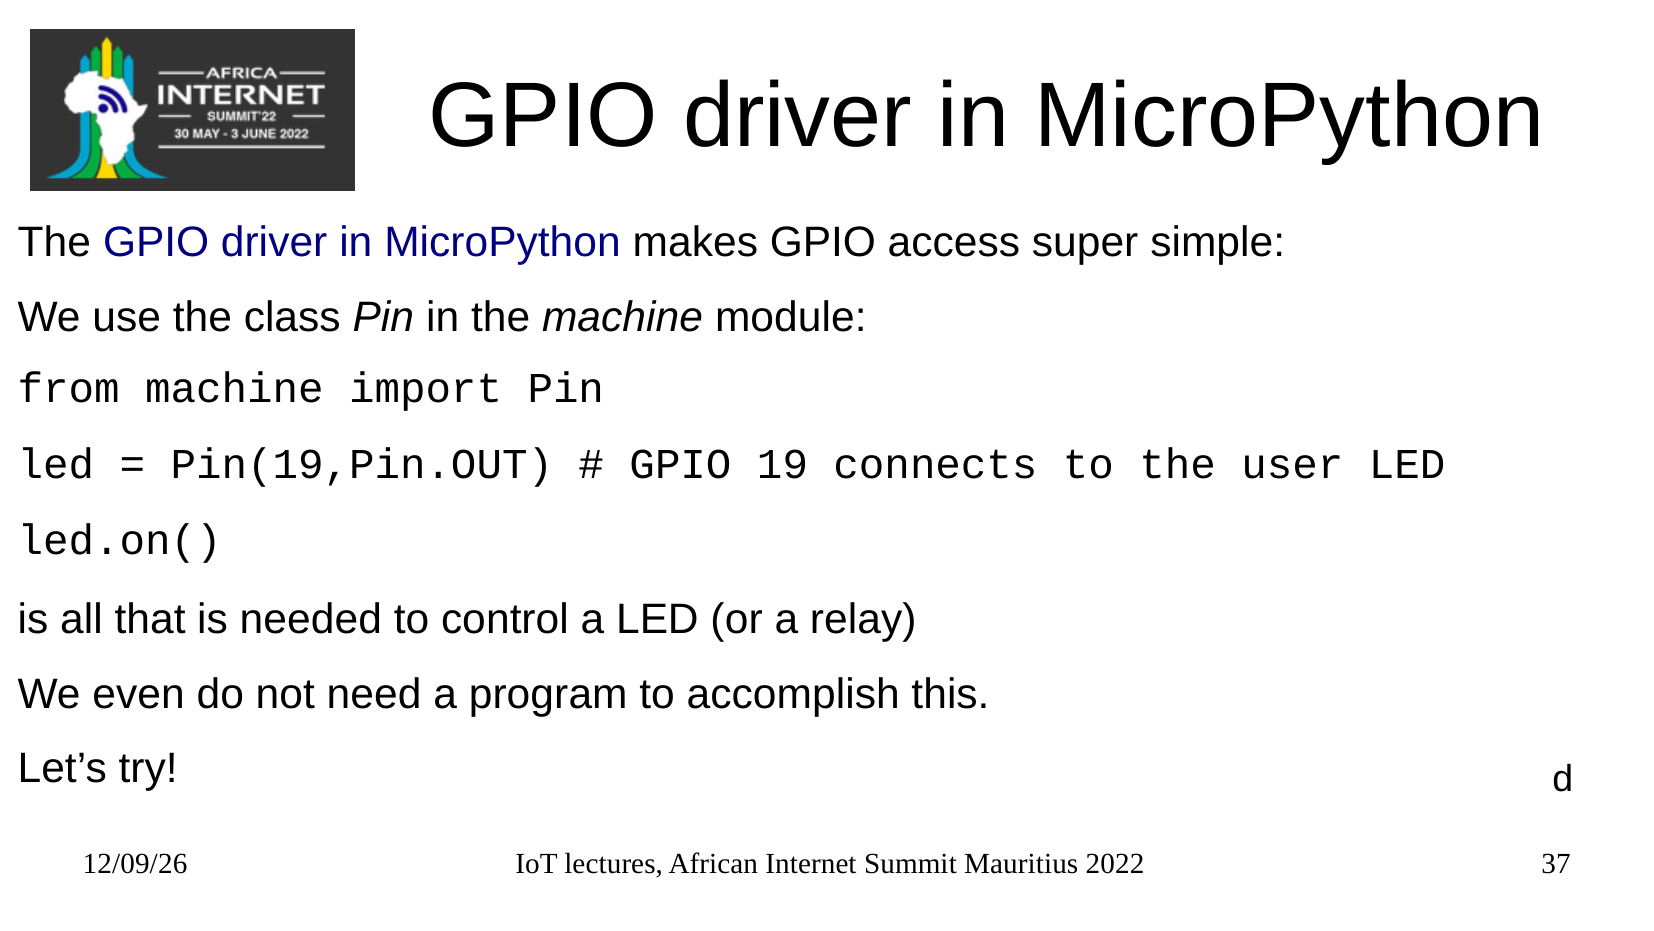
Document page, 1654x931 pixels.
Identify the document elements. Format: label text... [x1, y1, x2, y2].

text_box d [1537, 750, 1588, 807]
title GPIO driver in MicroPython [403, 37, 1571, 193]
list The GPIO driver in MicroPython makes GPIO access super simple: We use the class Pin in the machine module: from machine import Pin led = Pin(19,Pin.OUT) # GPIO 19 connects to the user LED led.on() is all that is needed to control a LED (or a relay) We even do not need a program to accomplish this. Let’s try! [17, 217, 1506, 798]
picture [30, 29, 355, 191]
